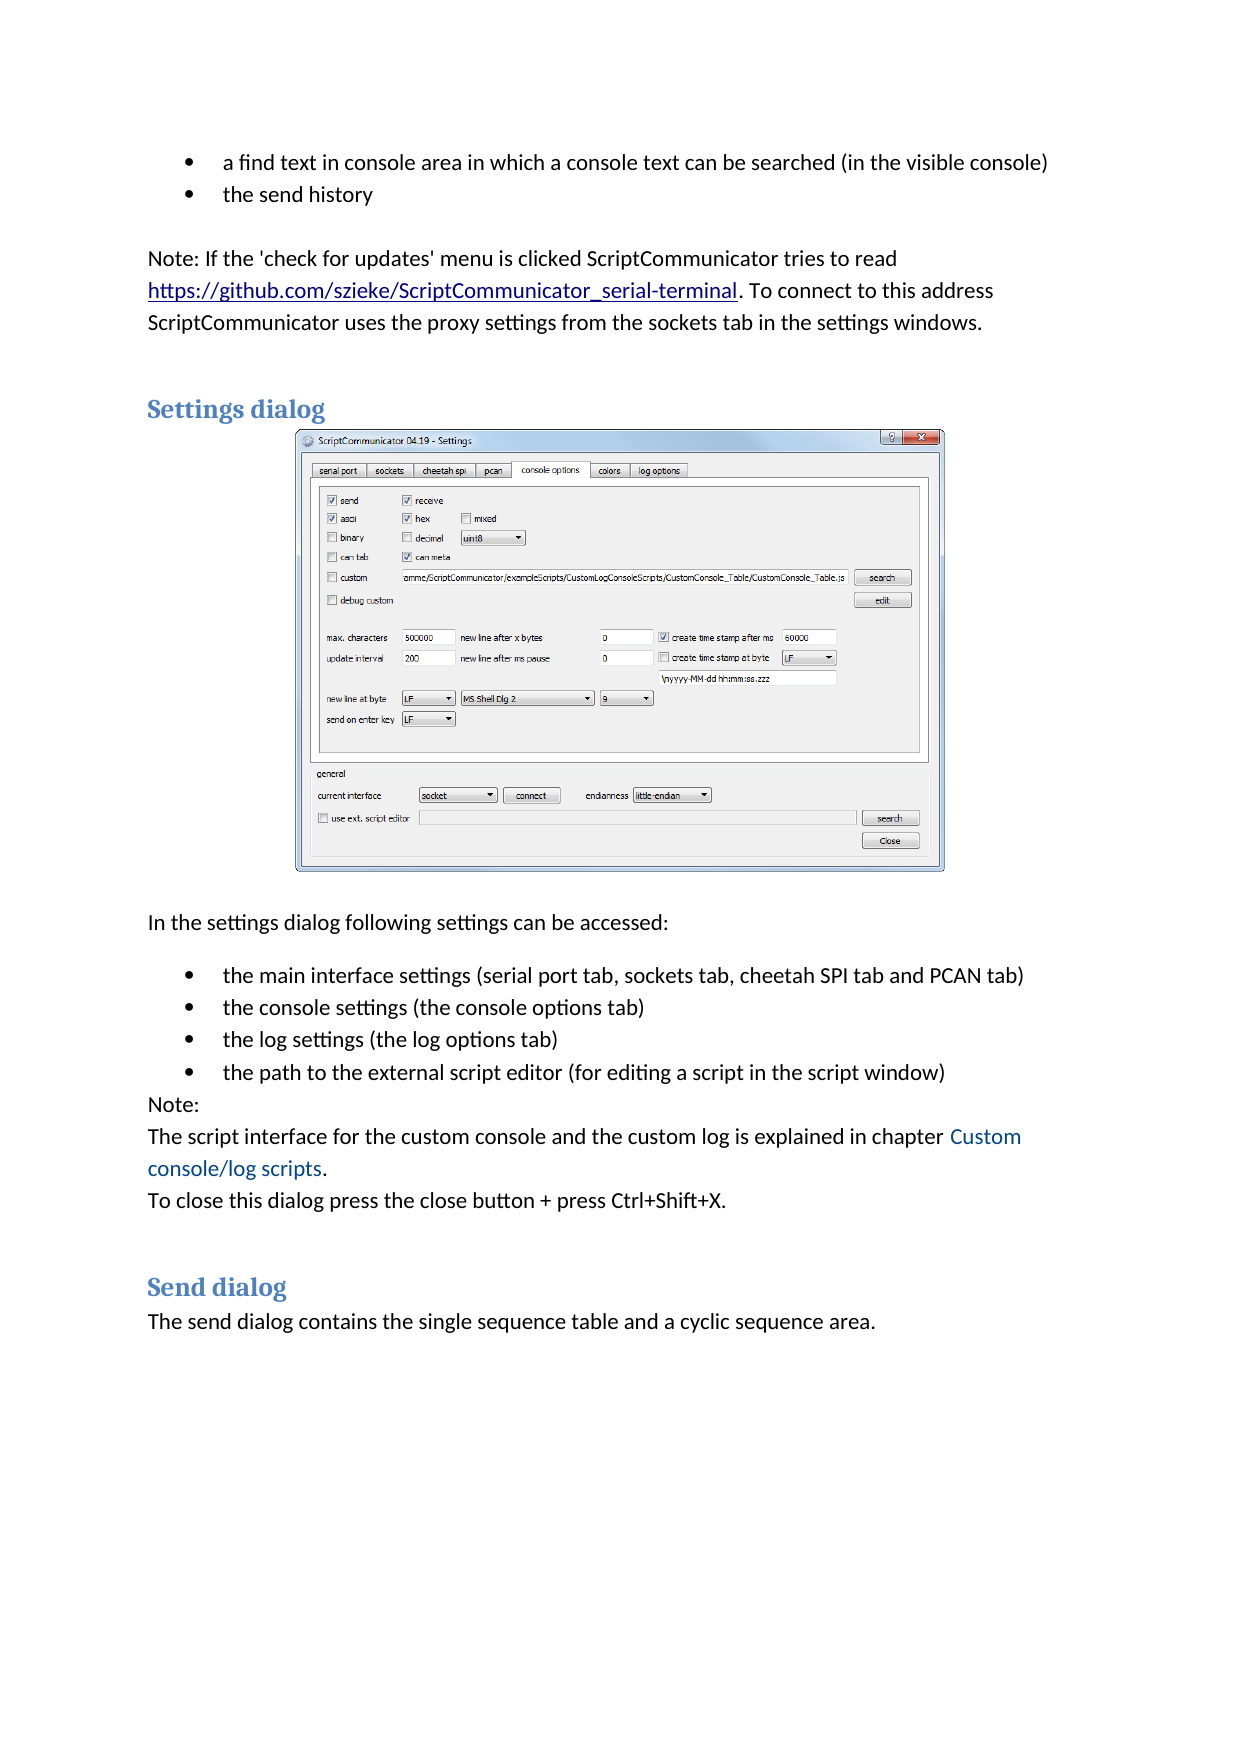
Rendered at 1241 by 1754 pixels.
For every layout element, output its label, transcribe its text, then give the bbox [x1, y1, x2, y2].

text The send dialog contains the single sequence table and a cyclic sequence area. [148, 1307, 1093, 1335]
list Note: If the 'check for updates' menu is clicked ScriptCommunicator tries to read https://github.com/szieke/ScriptCommunicator_serial-terminal. To connect to this address ScriptCommunicator uses the proxy settings from the sockets tab in the settings windows. [148, 244, 1093, 337]
list the log settings (the log options tab) [185, 1026, 1093, 1053]
subtitle Send dialog [148, 1272, 1093, 1303]
subtitle Settings dialog [148, 394, 1093, 425]
list To close this dialog press the close button + press Ctrl+Shift+X. [148, 1186, 1093, 1214]
list Note: [148, 1090, 1093, 1118]
list the main interface settings (serial port tab, sockets tab, cheetah SPI tab and PCAN tab) [185, 961, 1093, 989]
list the console settings (the console options tab) [185, 993, 1093, 1021]
list The script interface for the custom console and the custom log is explained in chapter Custom console/log scripts. [148, 1122, 1093, 1182]
list the path to the external script editor (for editing a script in the script window) [185, 1058, 1093, 1086]
list a find text in console area in which a console text can be searched (in the visible console) [185, 148, 1093, 176]
picture [295, 429, 945, 872]
list the send history [185, 180, 1093, 208]
text In the settings dialog following settings can be accessed: [148, 908, 1093, 936]
